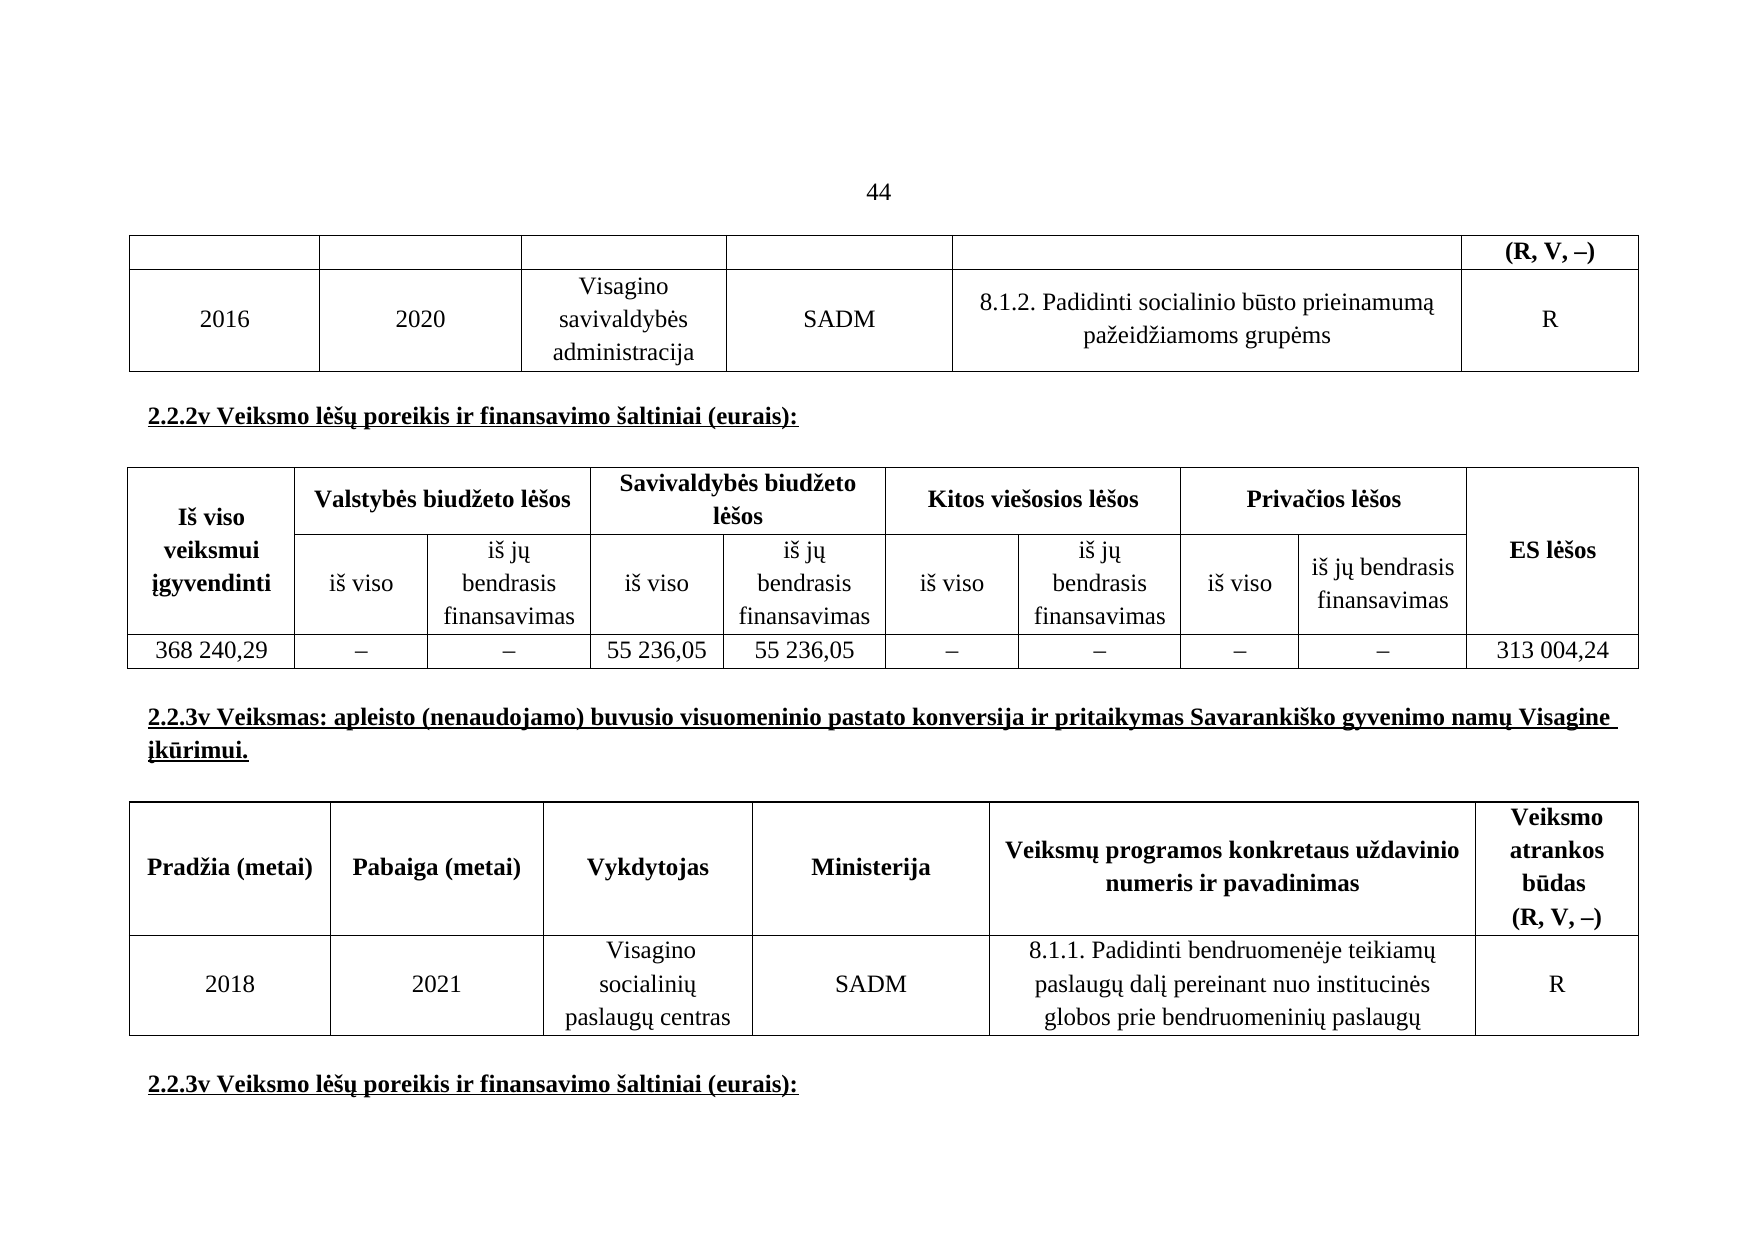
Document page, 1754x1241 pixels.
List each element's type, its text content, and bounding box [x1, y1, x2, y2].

table_cell Visagino socialinių paslaugų centras [544, 936, 752, 1035]
table_cell 313 004,24 [1467, 635, 1638, 668]
table_cell iš jų bendrasis finansavimas [1019, 535, 1180, 634]
table_header Iš viso veiksmui įgyvendinti [128, 468, 294, 634]
table_cell – [1181, 635, 1298, 668]
table_header Veiksmų programos konkretaus uždavinio numeris ir pavadinimas [990, 803, 1475, 934]
table_cell R [1476, 936, 1638, 1035]
table_header Kitos viešosios lėšos [886, 468, 1180, 534]
table_header Ministerija [753, 803, 989, 934]
table_cell 8.1.2. Padidinti socialinio būsto prieinamumą pažeidžiamoms grupėms [953, 270, 1461, 371]
table_cell 2018 [130, 936, 330, 1035]
table_header Vykdytojas [544, 803, 752, 934]
table_cell R [1462, 270, 1638, 371]
table_cell 368 240,29 [128, 635, 294, 668]
table_cell – [295, 635, 427, 668]
table_cell iš viso [591, 535, 723, 634]
table_cell iš jų bendrasis finansavimas [1299, 535, 1466, 634]
table_header ES lėšos [1467, 468, 1638, 634]
table_header [522, 236, 726, 269]
table_cell 2016 [130, 270, 319, 371]
table_cell 55 236,05 [591, 635, 723, 668]
table_cell SADM [727, 270, 952, 371]
table_cell iš viso [295, 535, 427, 634]
table_cell – [886, 635, 1018, 668]
table_cell – [1019, 635, 1180, 668]
table_cell 8.1.1. Padidinti bendruomenėje teikiamų paslaugų dalį pereinant nuo institucinės globos prie bendruomeninių paslaugų [990, 936, 1475, 1035]
table_header (R, V, –) [1462, 236, 1638, 269]
table_header [727, 236, 952, 269]
table_cell iš jų bendrasis finansavimas [428, 535, 590, 634]
table_cell 55 236,05 [724, 635, 885, 668]
table_cell 2020 [320, 270, 521, 371]
table_header [130, 236, 319, 269]
text 2.2.3v Veiksmo lėšų poreikis ir finansavimo šaltiniai (eurais): [118, 1069, 1639, 1097]
text 2.2.2v Veiksmo lėšų poreikis ir finansavimo šaltiniai (eurais): [118, 401, 1639, 430]
text 2.2.3v Veiksmas: apleisto (nenaudojamo) buvusio visuomeninio pastato konversija ir pritaikymas Savarankiško gyvenimo namų Visagine [118, 702, 1751, 731]
table_cell SADM [753, 936, 989, 1035]
table_header Pradžia (metai) [130, 803, 330, 934]
table_cell 2021 [331, 936, 543, 1035]
table_cell iš viso [1181, 535, 1298, 634]
table_cell iš jų bendrasis finansavimas [724, 535, 885, 634]
table_cell – [428, 635, 590, 668]
table_header Savivaldybės biudžeto lėšos [591, 468, 885, 534]
table_header [953, 236, 1461, 269]
text įkūrimui. [118, 735, 1751, 764]
table_header Privačios lėšos [1181, 468, 1466, 534]
table_cell iš viso [886, 535, 1018, 634]
table_header Veiksmo atrankos būdas (R, V, –) [1476, 803, 1638, 934]
table_header Valstybės biudžeto lėšos [295, 468, 590, 534]
table_cell – [1299, 635, 1466, 668]
table_header [320, 236, 521, 269]
table_header Pabaiga (metai) [331, 803, 543, 934]
table_cell Visagino savivaldybės administracija [522, 270, 726, 371]
